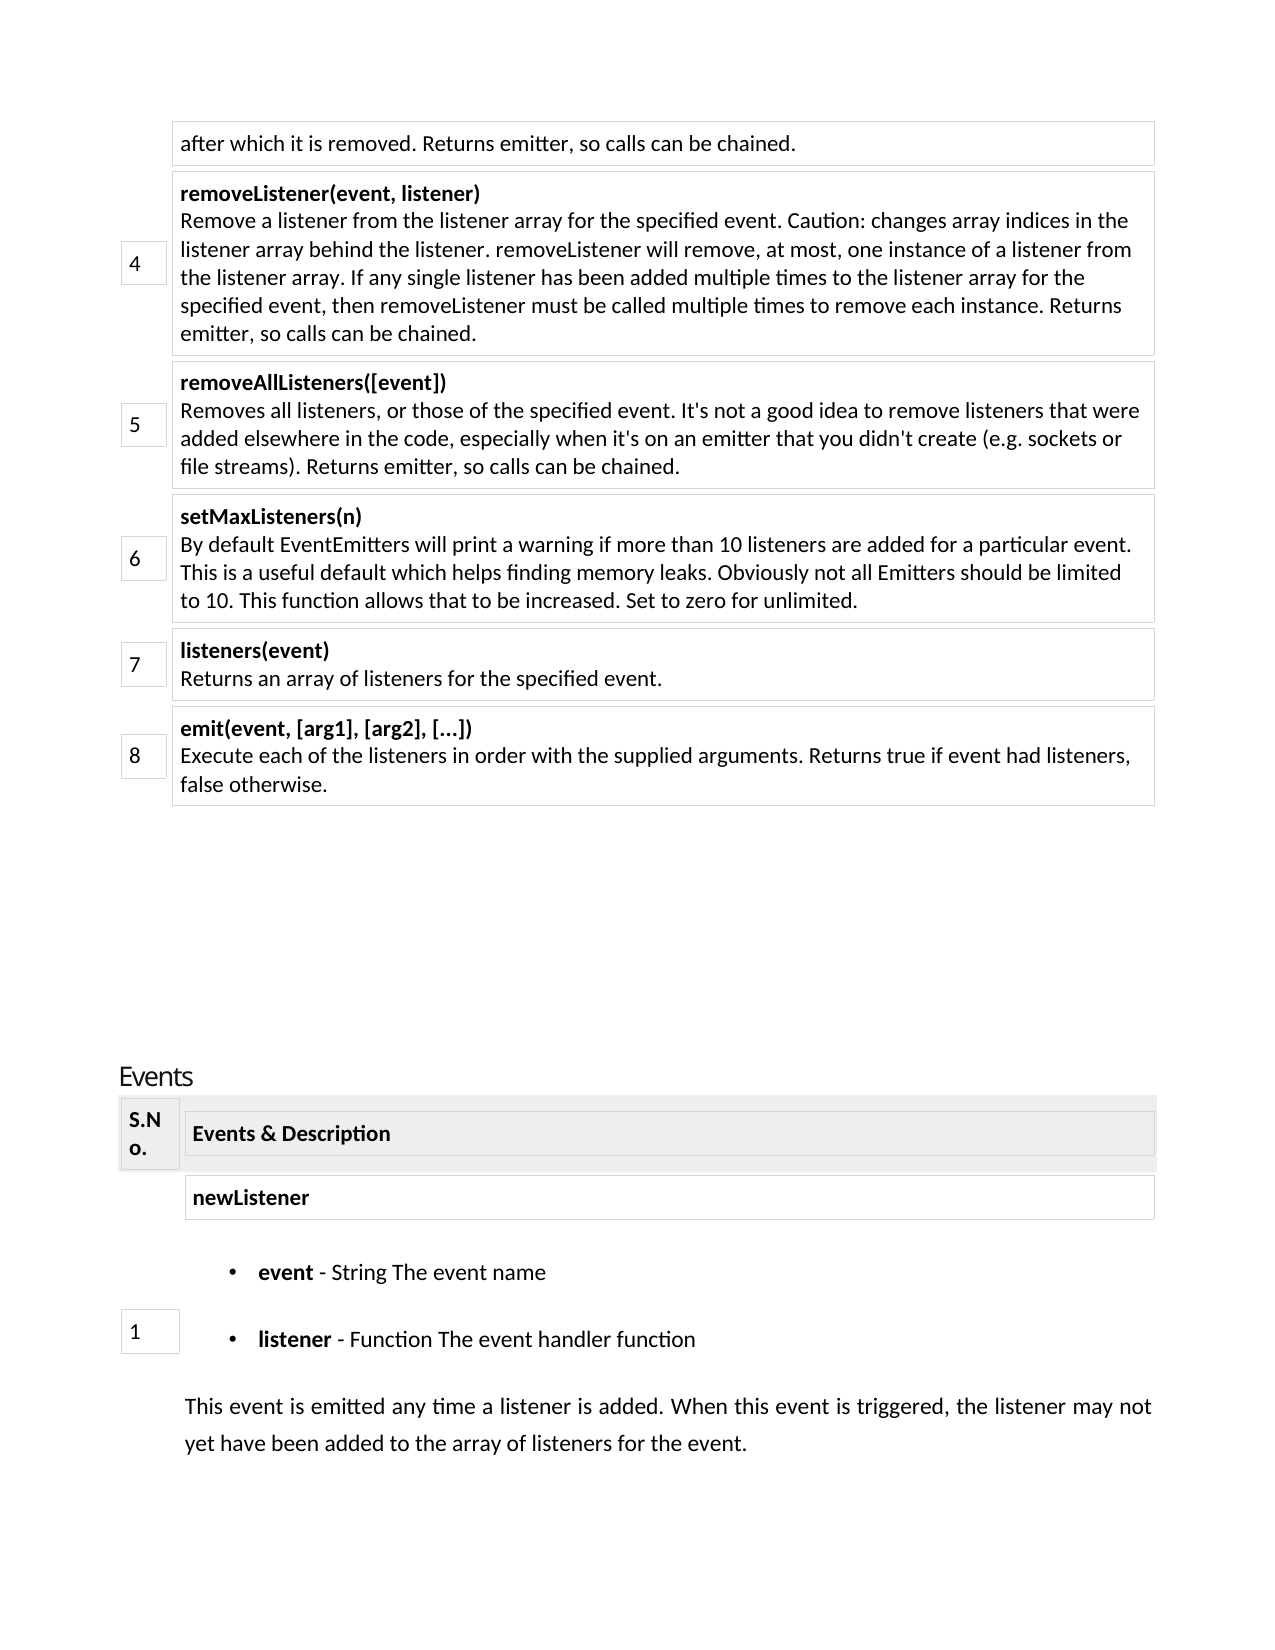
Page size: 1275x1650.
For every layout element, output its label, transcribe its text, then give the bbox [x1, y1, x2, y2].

table_cell setMaxListeners(n) By default EventEmitters will print a warning if more than 10 listeners are added for a particular event. This is a useful default which helps finding memory leaks. Obviously not all Emitters should be limited to 10. This function allows that to be increased. Set to zero for unlimited. [169, 491, 1157, 625]
subtitle Events [118, 1058, 1157, 1094]
table_header Events & Description [182, 1095, 1157, 1172]
table_cell [118, 118, 169, 168]
table_cell 5 [118, 358, 169, 491]
table_header S.No. [118, 1095, 182, 1172]
table_cell 4 [118, 168, 169, 358]
table_cell removeListener(event, listener) Remove a listener from the listener array for the specified event. Caution: changes array indices in the listener array behind the listener. removeListener will remove, at most, one instance of a listener from the listener array. If any single listener has been added multiple times to the listener array for the specified event, then removeListener must be called multiple times to remove each instance. Returns emitter, so calls can be chained. [169, 168, 1157, 358]
table_cell 6 [118, 491, 169, 625]
table_cell 8 [118, 703, 169, 808]
table_cell emit(event, [arg1], [arg2], [...]) Execute each of the listeners in order with the supplied arguments. Returns true if event had listeners, false otherwise. [169, 703, 1157, 808]
table_cell listeners(event) Returns an array of listeners for the specified event. [169, 625, 1157, 703]
table_cell after which it is removed. Returns emitter, so calls can be chained. [169, 118, 1157, 168]
table_cell 1 [118, 1172, 182, 1490]
table_cell removeAllListeners([event]) Removes all listeners, or those of the specified event. It's not a good idea to remove listeners that were added elsewhere in the code, especially when it's on an emitter that you didn't create (e.g. sockets or file streams). Returns emitter, so calls can be chained. [169, 358, 1157, 491]
table_cell newListener event - String The event name listener - Function The event handler function This event is emitted any time a listener is added. When this event is triggered, the listener may not yet have been added to the array of listeners for the event. [182, 1172, 1157, 1490]
table_cell 7 [118, 625, 169, 703]
